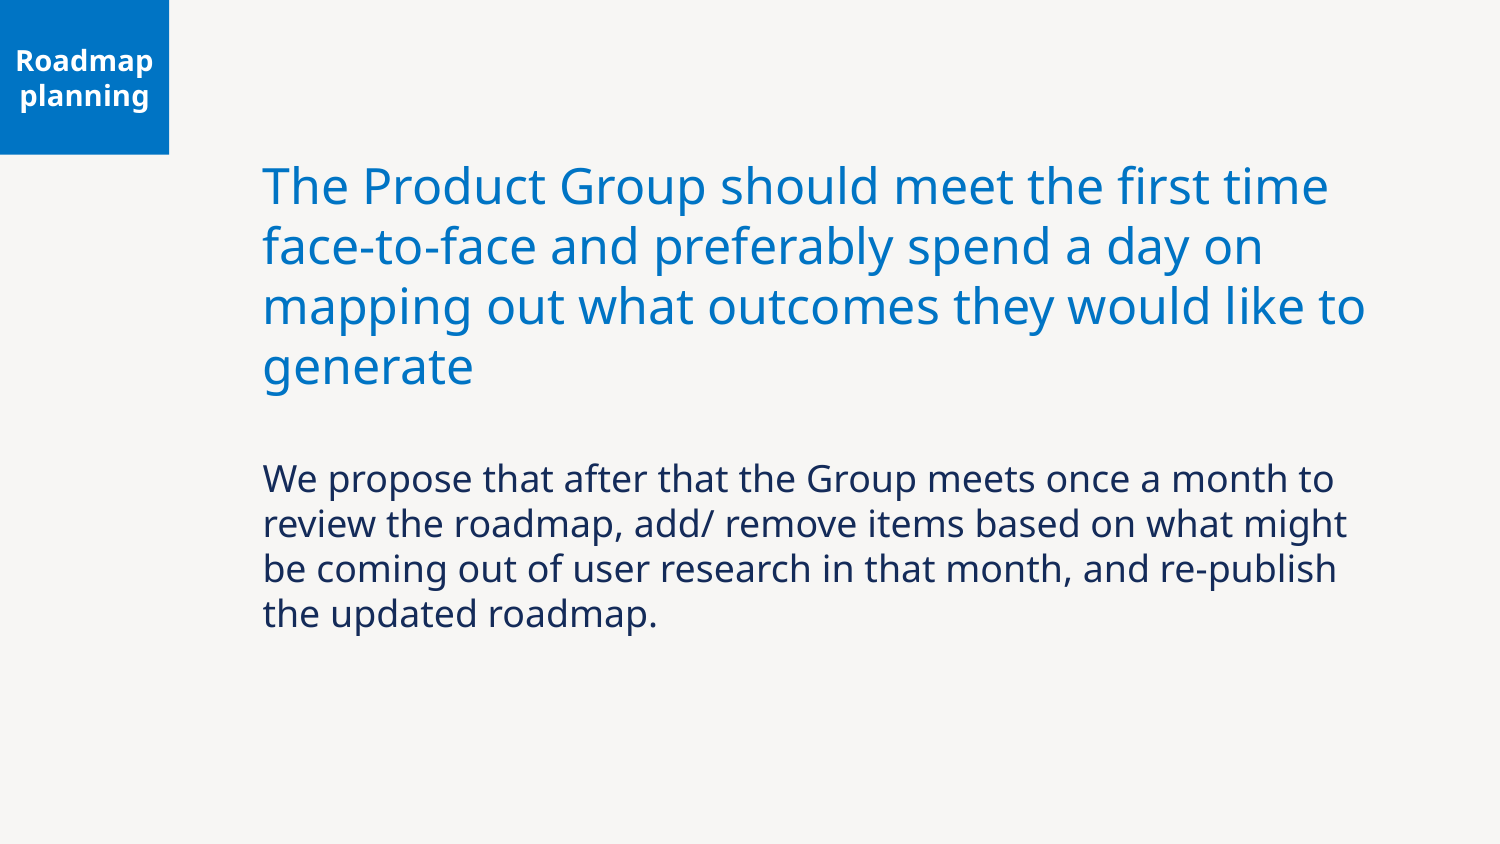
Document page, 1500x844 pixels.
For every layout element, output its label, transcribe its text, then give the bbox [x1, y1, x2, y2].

title The Product Group should meet the first time face-to-face and preferably spend a day on mapping out what outcomes they would like to generate We propose that after that the Group meets once a month to review the roadmap, add/ remove items based on what might be coming out of user research in that month, and re-publish the updated roadmap. [262, 154, 1371, 327]
text_box Roadmap planning [0, 0, 170, 155]
